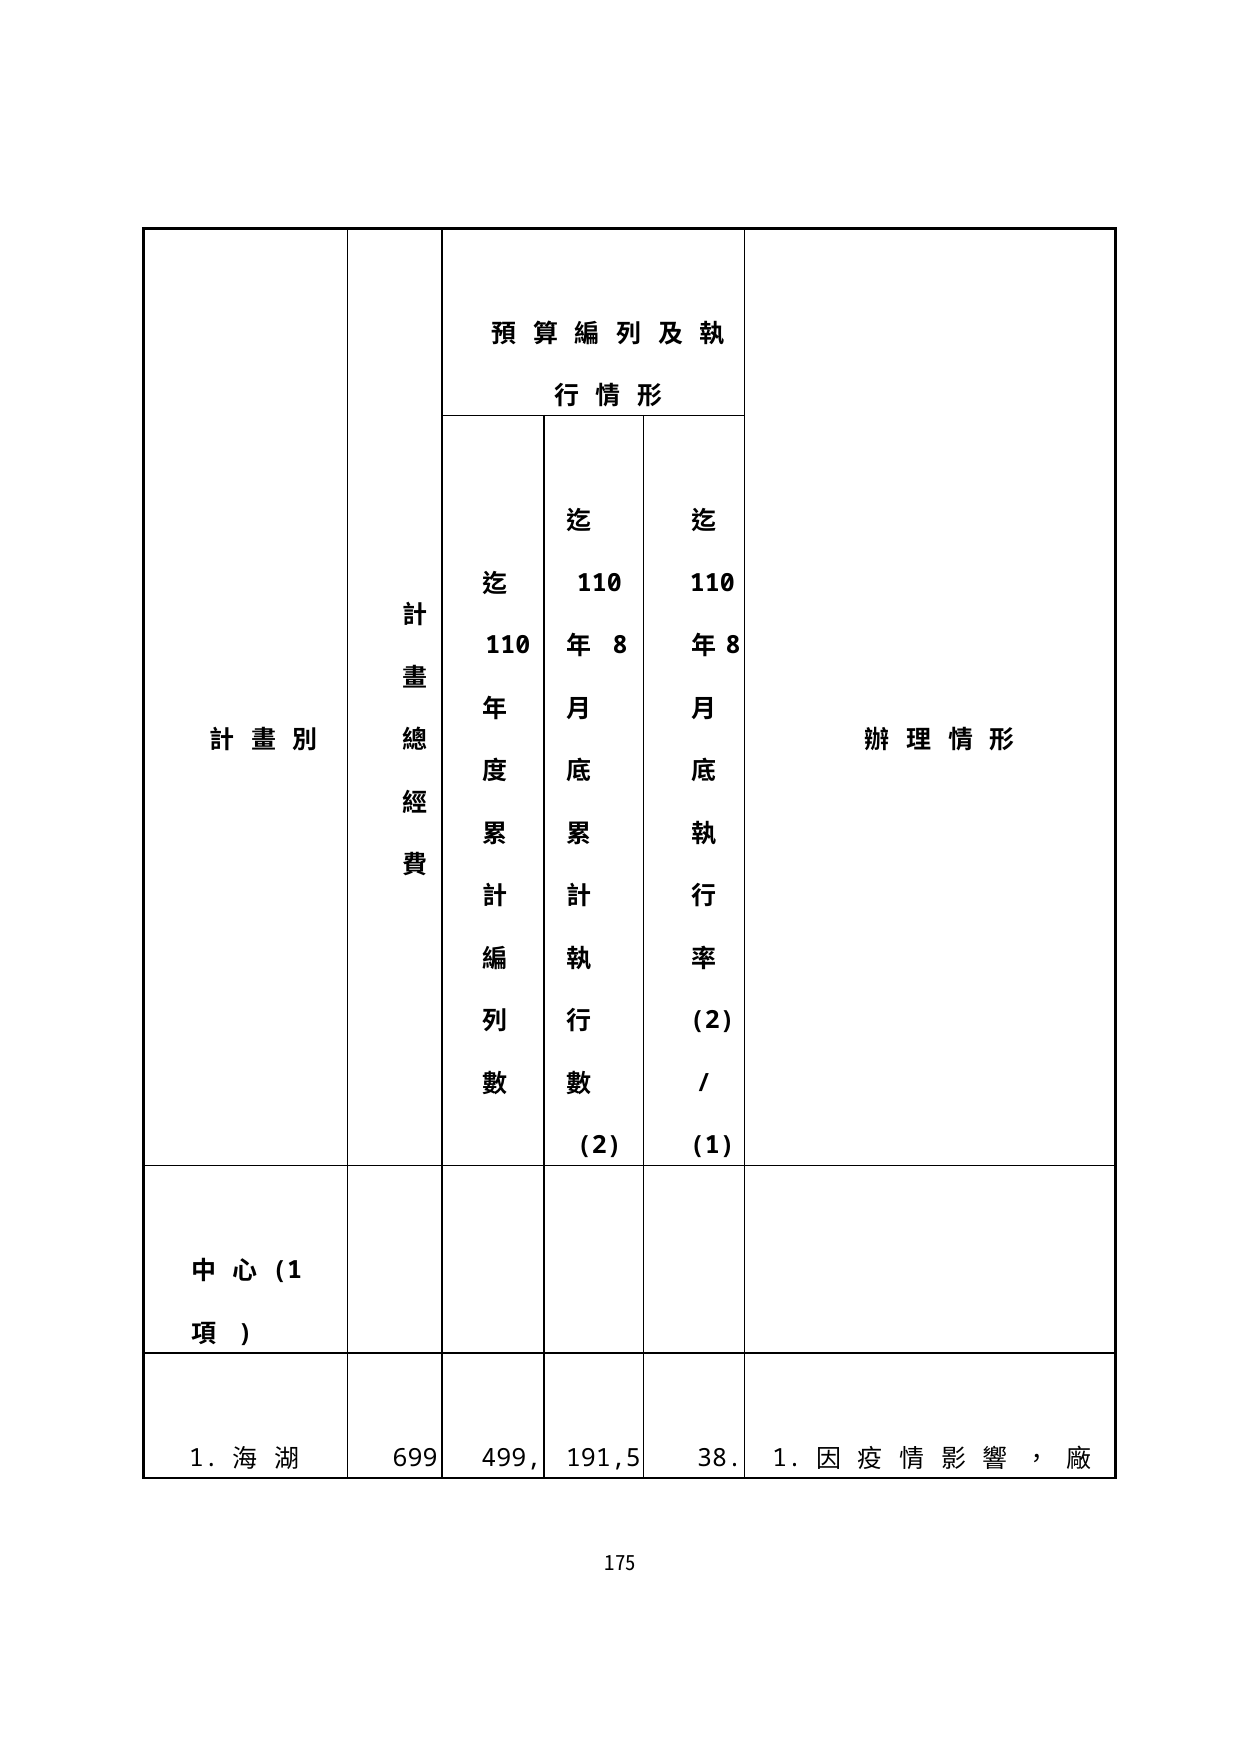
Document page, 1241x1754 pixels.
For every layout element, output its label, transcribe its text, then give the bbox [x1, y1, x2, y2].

table_cell 699 [348, 1354, 441, 1477]
table_header 計畫別 [145, 230, 347, 1165]
table_cell [348, 1166, 441, 1352]
table_cell 迄110年8月底累計執行數(2) [545, 416, 643, 1165]
table_header 辦理情形 [745, 230, 1114, 1165]
table_cell [644, 1166, 744, 1352]
table_cell 191,5 [545, 1354, 643, 1477]
table_header 預算編列及執行情形 [443, 230, 744, 415]
table_header 計畫 總經費 [348, 230, 441, 1165]
table_cell 499, [443, 1354, 543, 1477]
table_cell 1.因疫情影響，廠 [745, 1354, 1114, 1477]
table_cell 38. [644, 1354, 744, 1477]
table_cell 迄110年8月底執行率(2)/(1) [644, 416, 744, 1165]
table_cell - [745, 1166, 1114, 1352]
table_cell [545, 1166, 643, 1352]
table_cell 迄110年度累計編列數 [443, 416, 543, 1165]
table_cell [443, 1166, 543, 1352]
table_cell 中心(1項) [145, 1166, 347, 1352]
table_cell 1.海湖 [145, 1354, 347, 1477]
